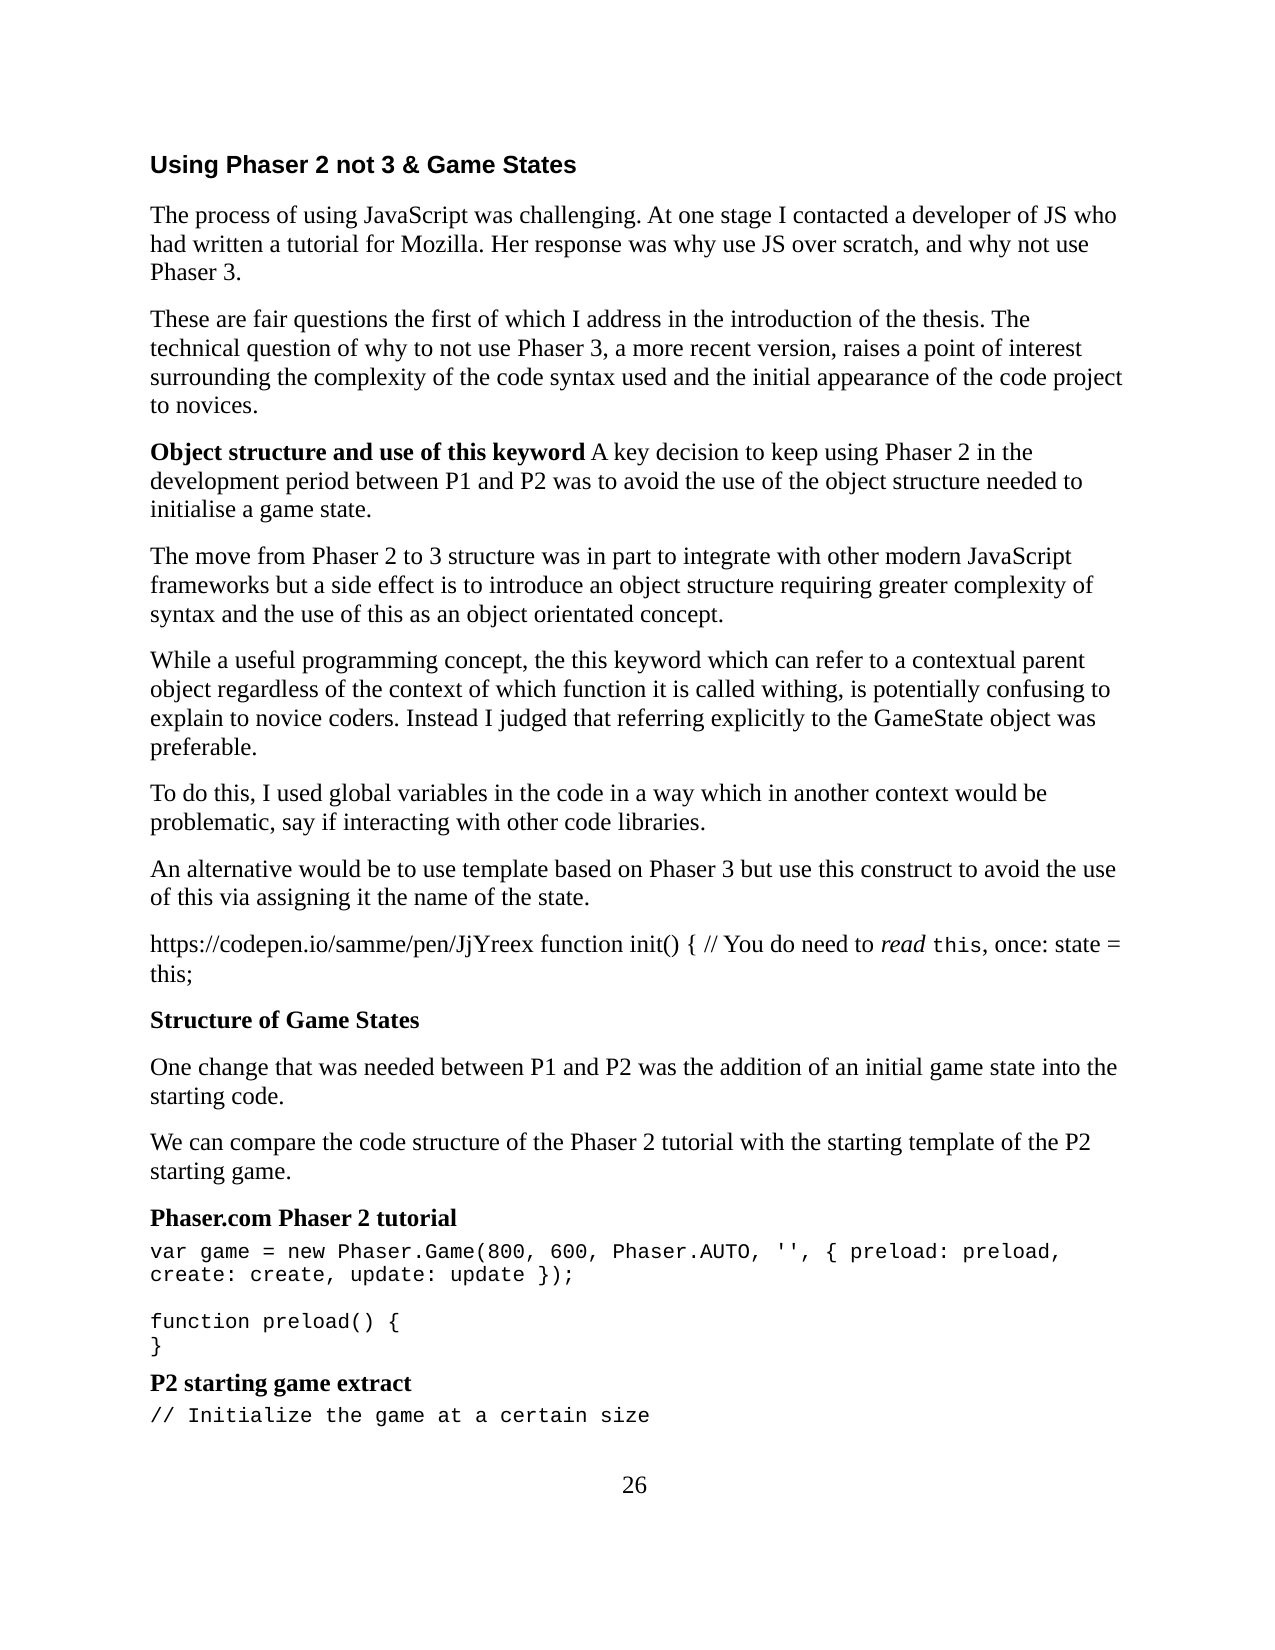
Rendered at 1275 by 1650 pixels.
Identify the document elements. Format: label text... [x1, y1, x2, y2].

text One change that was needed between P1 and P2 was the addition of an initial game state into the starting code. [150, 1052, 1125, 1109]
text We can compare the code structure of the Phaser 2 tutorial with the starting template of the P2 starting game. [150, 1127, 1125, 1185]
text Structure of Game States [150, 1005, 1125, 1034]
text To do this, I used global variables in the code in a way which in another context would be problematic, say if interacting with other code libraries. [150, 778, 1125, 836]
text https://codepen.io/samme/pen/JjYreex function init() { // You do need to read this, once: state = this; [150, 929, 1125, 987]
text // Initialize the game at a certain size [150, 1406, 1125, 1429]
text These are fair questions the first of which I address in the introduction of the thesis. The technical question of why to not use Phaser 3, a more recent version, raises a point of interest surrounding the complexity of the code syntax used and the initial appearance of the code project to novices. [150, 304, 1125, 419]
text The move from Phaser 2 to 3 structure was in part to integrate with other modern JavaScript frameworks but a side effect is to introduce an object structure requiring greater complexity of syntax and the use of this as an object orientated concept. [150, 541, 1125, 627]
text Object structure and use of this keyword A key decision to keep using Phaser 2 in the development period between P1 and P2 was to avoid the use of the object structure needed to initialise a game state. [150, 437, 1125, 523]
subtitle Using Phaser 2 not 3 & Game States [150, 150, 1125, 178]
text var game = new Phaser.Game(800, 600, Phaser.AUTO, '', { preload: preload, create: create, update: update }); [150, 1241, 1125, 1288]
text The process of using JavaScript was challenging. At one stage I contacted a developer of JS who had written a tutorial for Mozilla. Her response was why use JS over scratch, and why not use Phaser 3. [150, 200, 1125, 286]
text } [150, 1335, 1125, 1359]
text Phaser.com Phaser 2 tutorial [150, 1203, 1125, 1232]
text While a useful programming concept, the this keyword which can refer to a contextual parent object regardless of the context of which function it is called withing, is potentially confusing to explain to novice coders. Instead I judged that referring explicitly to the GameState object was preferable. [150, 645, 1125, 760]
text function preload() { [150, 1312, 1125, 1335]
text An alternative would be to use template based on Phaser 3 but use this construct to avoid the use of this via assigning it the name of the state. [150, 854, 1125, 911]
text P2 starting game extract [150, 1368, 1125, 1397]
